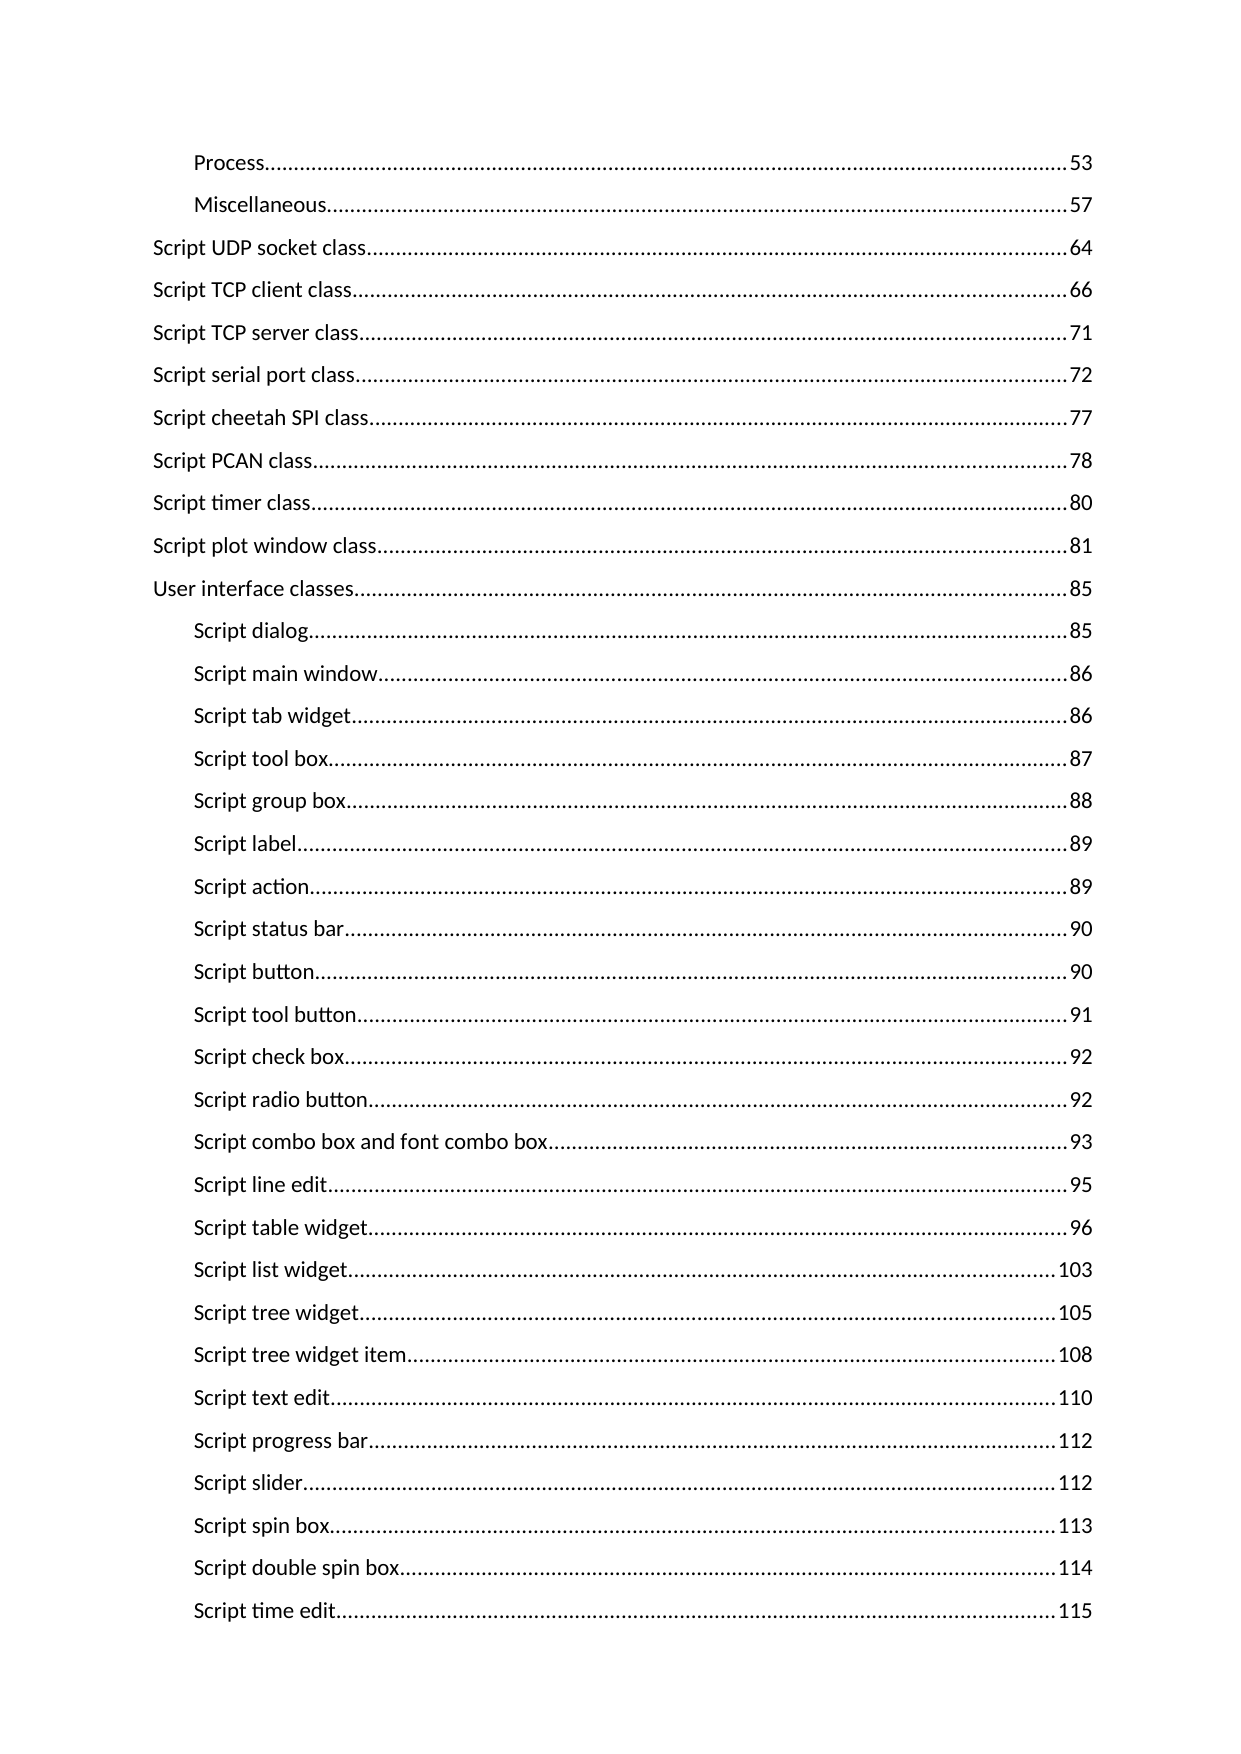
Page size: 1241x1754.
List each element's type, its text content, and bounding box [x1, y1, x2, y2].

text Script table widget 96 [193, 1213, 1093, 1241]
text Script group box 88 [193, 787, 1093, 815]
text User interface classes 85 [153, 574, 1093, 602]
text Script action 89 [193, 872, 1093, 900]
text Script TCP client class 66 [153, 275, 1093, 303]
text Script button 90 [193, 957, 1093, 985]
text Script label 89 [193, 829, 1093, 857]
text Script double spin box 114 [193, 1553, 1093, 1582]
text Script combo box and font combo box 93 [193, 1127, 1093, 1156]
text Script progress bar 112 [193, 1426, 1093, 1454]
text Miscellaneous 57 [193, 190, 1093, 218]
text Script radio button 92 [193, 1085, 1093, 1113]
text Script timer class 80 [153, 488, 1093, 516]
text Script TCP server class 71 [153, 318, 1093, 346]
text Script plot window class 81 [153, 531, 1093, 559]
text Script status bar 90 [193, 914, 1093, 942]
text Script tool button 91 [193, 1000, 1093, 1028]
text Script list widget 103 [193, 1255, 1093, 1283]
text Script UDP socket class 64 [153, 233, 1093, 261]
text Script tab widget 86 [193, 701, 1093, 729]
text Script check box 92 [193, 1042, 1093, 1070]
text Script cheetah SPI class 77 [153, 403, 1093, 431]
text Script tool box 87 [193, 744, 1093, 772]
text Script dialog 85 [193, 616, 1093, 644]
text Script slider 112 [193, 1468, 1093, 1496]
text Script line edit 95 [193, 1170, 1093, 1198]
text Script tree widget item 108 [193, 1341, 1093, 1368]
text Script spin box 113 [193, 1511, 1093, 1539]
text Script time edit 115 [193, 1596, 1093, 1624]
text Script PCAN class 78 [153, 446, 1093, 474]
text Script tree widget 105 [193, 1298, 1093, 1326]
text Script main window 86 [193, 659, 1093, 687]
text Script text edit 110 [193, 1383, 1093, 1411]
text Script serial port class 72 [153, 361, 1093, 389]
text Process 53 [193, 148, 1093, 176]
